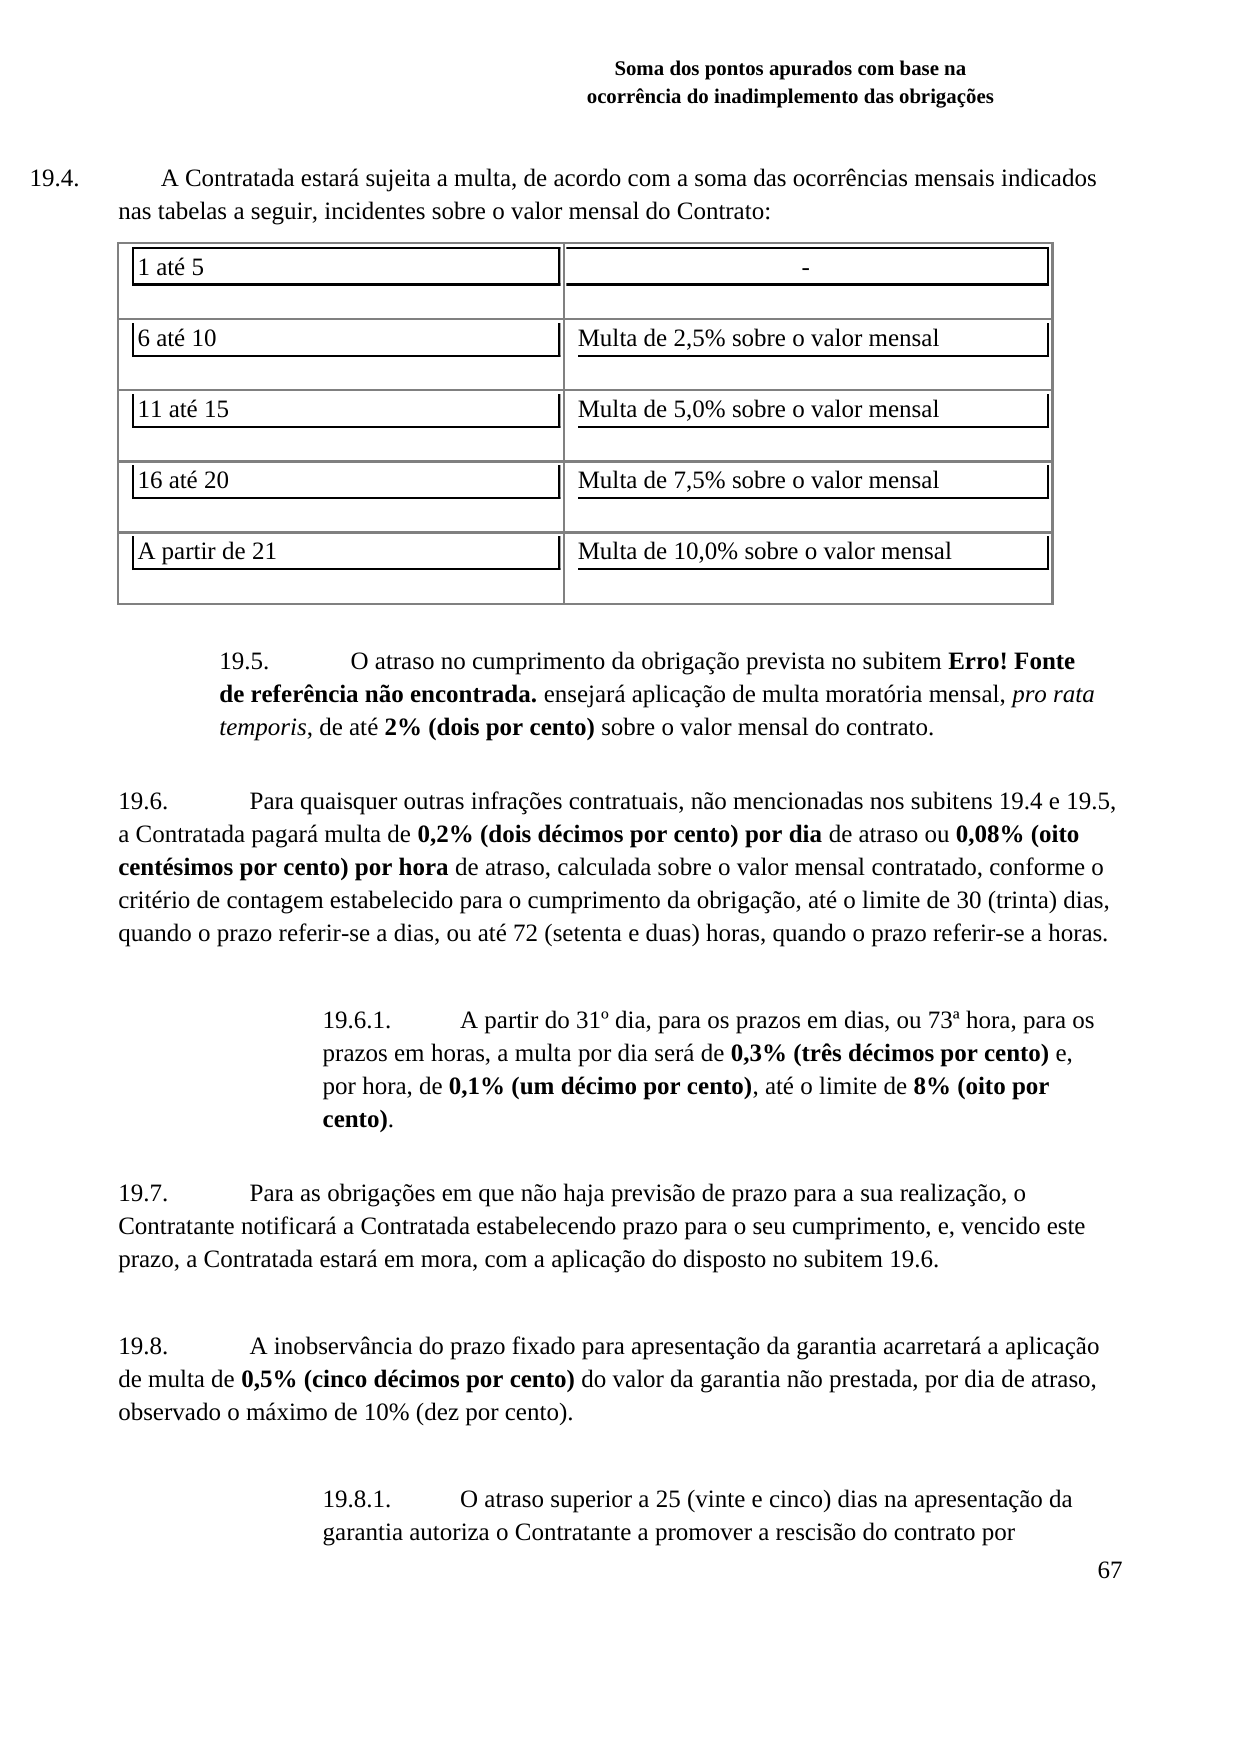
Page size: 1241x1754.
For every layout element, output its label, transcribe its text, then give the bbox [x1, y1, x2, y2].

text 19.6. Para quaisquer outras infrações contratuais, não mencionadas nos subitens 19.4 e 19.5, a Contratada pagará multa de 0,2% (dois décimos por cento) por dia de atraso ou 0,08% (oito centésimos por cento) por hora de atraso, calculada sobre o valor mensal contratado, conforme o critério de contagem estabelecido para o cumprimento da obrigação, até o limite de 30 (trinta) dias, quando o prazo referir-se a dias, ou até 72 (setenta e duas) horas, quando o prazo referir-se a horas. [118, 786, 1122, 947]
text 19.8.1. O atraso superior a 25 (vinte e cinco) dias na apresentação da garantia autoriza o Contratante a promover a rescisão do contrato por [322, 1484, 1105, 1546]
table_cell Multa de 5,0% sobre o valor mensal [565, 391, 1051, 460]
table_header 1 até 5 [119, 244, 563, 318]
table_header - [565, 244, 1051, 318]
text 19.7. Para as obrigações em que não haja previsão de prazo para a sua realização, o Contratante notificará a Contratada estabelecendo prazo para o seu cumprimento, e, vencido este prazo, a Contratada estará em mora, com a aplicação do disposto no subitem 19.6. [118, 1178, 1122, 1273]
table_header Soma dos pontos apurados com base na ocorrência do inadimplemento das obrigações [565, 56, 1016, 108]
table_cell Multa de 2,5% sobre o valor mensal [565, 320, 1051, 389]
table_cell Multa de 7,5% sobre o valor mensal [565, 463, 1051, 531]
table_cell A partir de 21 [119, 534, 563, 603]
table_cell 6 até 10 [119, 320, 563, 389]
table_header [565, 48, 1016, 56]
text 19.8. A inobservância do prazo fixado para apresentação da garantia acarretará a aplicação de multa de 0,5% (cinco décimos por cento) do valor da garantia não prestada, por dia de atraso, observado o máximo de 10% (dez por cento). [118, 1331, 1122, 1426]
text 19.6.1. A partir do 31º dia, para os prazos em dias, ou 73ª hora, para os prazos em horas, a multa por dia será de 0,3% (três décimos por cento) e, por hora, de 0,1% (um décimo por cento), até o limite de 8% (oito por cento). [322, 1005, 1105, 1133]
table_cell 16 até 20 [119, 463, 563, 531]
table_header [565, 108, 1016, 145]
text 19.5. O atraso no cumprimento da obrigação prevista no subitem Erro! Fonte de referência não encontrada. ensejará aplicação de multa moratória mensal, pro rata temporis, de até 2% (dois por cento) sobre o valor mensal do contrato. [219, 646, 1105, 741]
text 19.4. A Contratada estará sujeita a multa, de acordo com a soma das ocorrências mensais indicados nas tabelas a seguir, incidentes sobre o valor mensal do Contrato: [29, 163, 1105, 225]
table_cell 11 até 15 [119, 391, 563, 460]
table_cell Multa de 10,0% sobre o valor mensal [565, 534, 1051, 603]
